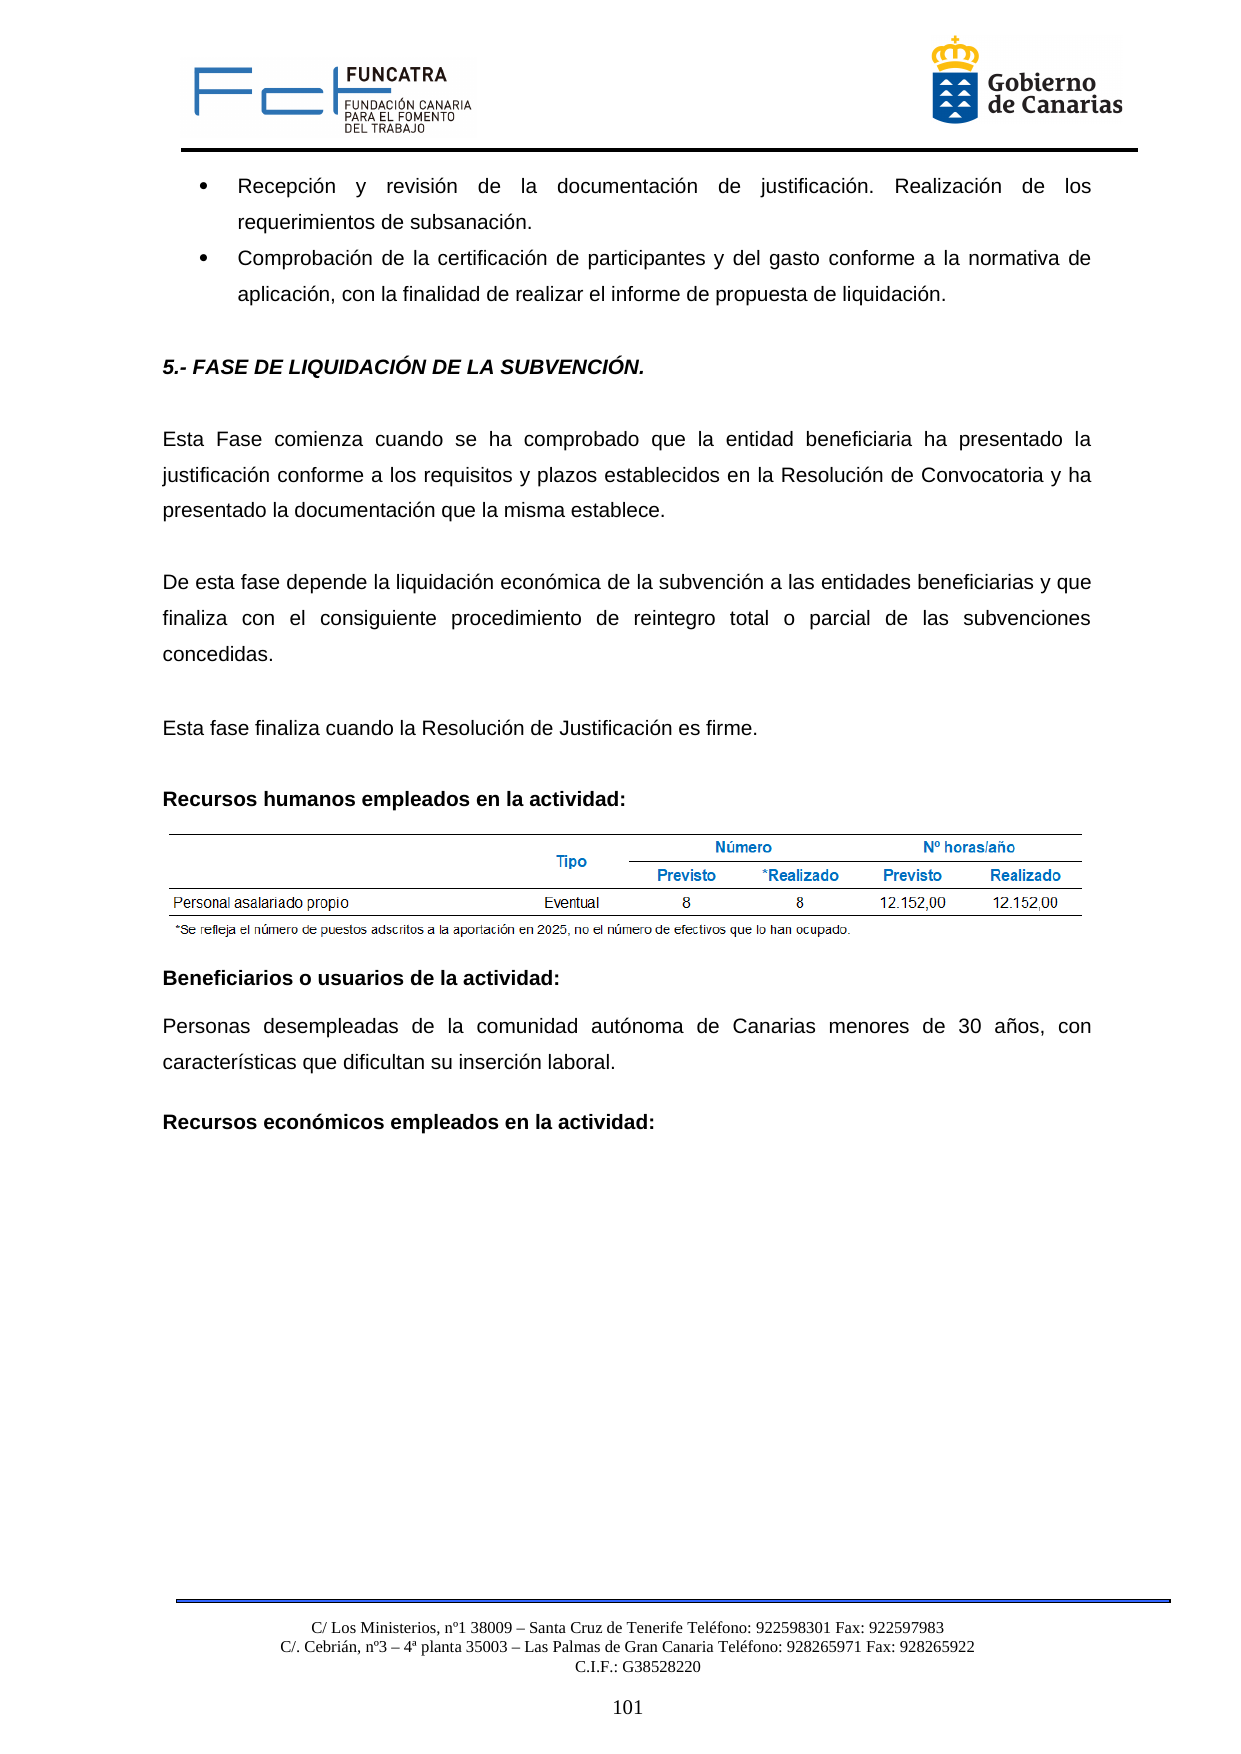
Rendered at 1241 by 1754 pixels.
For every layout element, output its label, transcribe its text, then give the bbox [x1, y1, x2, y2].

list De esta fase depende la liquidación económica de la subvención a las entidades beneficiarias y que finaliza con el consiguiente procedimiento de reintegro total o parcial de las subvenciones concedidas. [162, 570, 1093, 666]
subtitle 5.- FASE DE LIQUIDACIÓN DE LA SUBVENCIÓN. [162, 354, 1093, 378]
text Recursos económicos empleados en la actividad: [162, 1110, 1093, 1134]
list Comprobación de la certificación de participantes y del gasto conforme a la normativa de aplicación, con la finalidad de realizar el informe de propuesta de liquidación. [200, 246, 1093, 306]
picture [162, 823, 1093, 943]
text Personas desempleadas de la comunidad autónoma de Canarias menores de 30 años, con características que dificultan su inserción laboral. [162, 1014, 1093, 1074]
list Esta Fase comienza cuando se ha comprobado que la entidad beneficiaria ha presentado la justificación conforme a los requisitos y plazos establecidos en la Resolución de Convocatoria y ha presentado la documentación que la misma establece. [162, 426, 1093, 522]
picture [180, 57, 477, 138]
text Recursos humanos empleados en la actividad: [162, 787, 1093, 811]
text Beneficiarios o usuarios de la actividad: [162, 966, 1093, 990]
picture [931, 35, 1123, 124]
list Esta fase finaliza cuando la Resolución de Justificación es firme. [162, 715, 1093, 739]
list Recepción y revisión de la documentación de justificación. Realización de los requerimientos de subsanación. [200, 174, 1093, 234]
